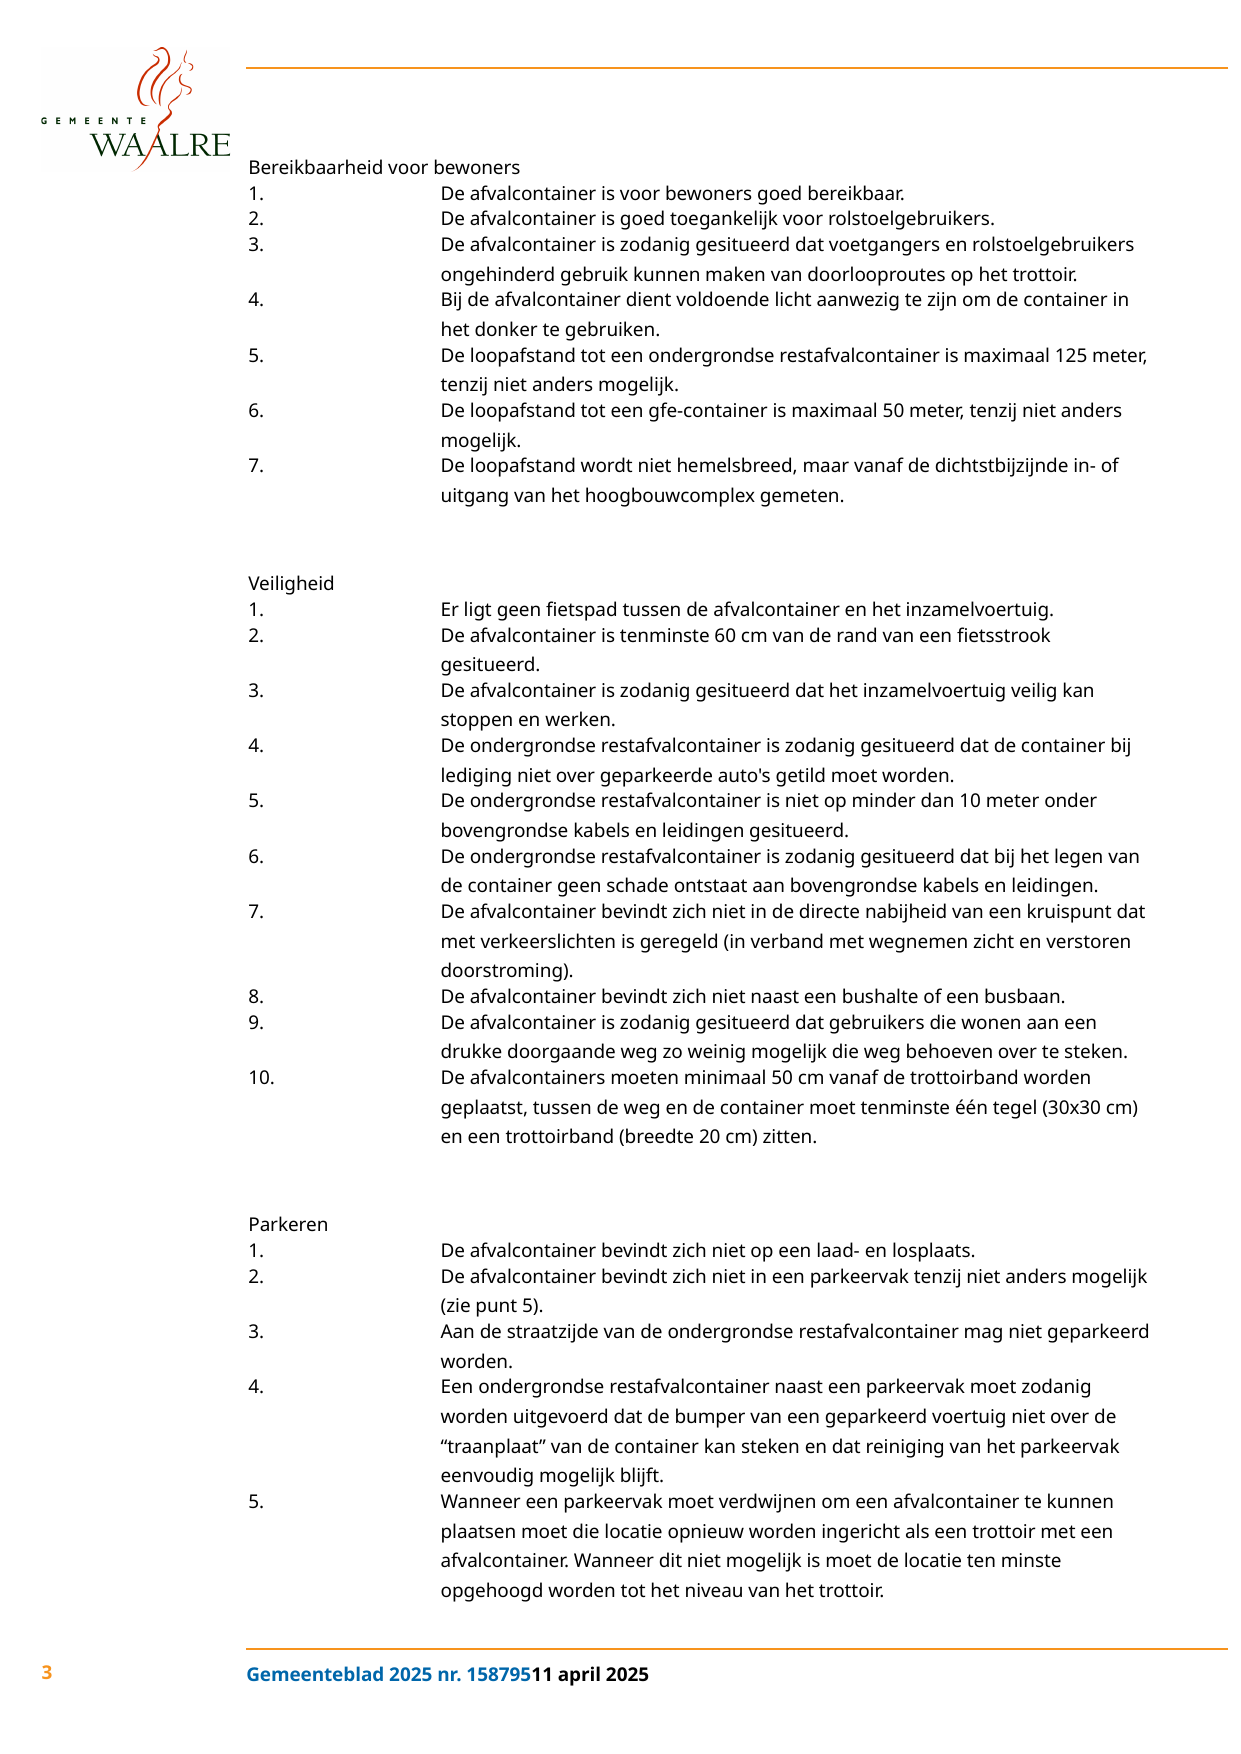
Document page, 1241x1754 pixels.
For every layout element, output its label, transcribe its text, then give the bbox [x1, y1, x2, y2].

table_cell De loopafstand tot een ondergrondse restafvalcontainer is maximaal 125 meter, tenzij niet anders mogelijk. [440, 342, 1152, 397]
table_header Veiligheid [248, 570, 1152, 596]
table_cell 2. [248, 1263, 440, 1318]
table_cell 1. [248, 596, 440, 622]
table_cell Er ligt geen fietspad tussen de afvalcontainer en het inzamelvoertuig. [440, 596, 1152, 622]
table_cell 7. [248, 898, 440, 983]
table_cell 8. [248, 983, 440, 1009]
table_cell 3. [248, 677, 440, 732]
table_cell De ondergrondse restafvalcontainer is zodanig gesitueerd dat de container bij lediging niet over geparkeerde auto's getild moet worden. [440, 733, 1152, 788]
table_cell 4. [248, 733, 440, 788]
table_cell De afvalcontainer is voor bewoners goed bereikbaar. [440, 180, 1152, 206]
table_cell De afvalcontainer is zodanig gesitueerd dat het inzamelvoertuig veilig kan stoppen en werken. [440, 677, 1152, 732]
table_cell De afvalcontainer bevindt zich niet naast een bushalte of een busbaan. [440, 983, 1152, 1009]
table_cell De loopafstand tot een gfe-container is maximaal 50 meter, tenzij niet anders mogelijk. [440, 397, 1152, 452]
table_cell De afvalcontainer is goed toegankelijk voor rolstoelgebruikers. [440, 206, 1152, 231]
table_header Bereikbaarheid voor bewoners [248, 154, 1152, 180]
table_cell 10. [248, 1064, 440, 1149]
table_cell 2. [248, 206, 440, 231]
table_cell 2. [248, 622, 440, 677]
table_cell Wanneer een parkeervak moet verdwijnen om een afvalcontainer te kunnen plaatsen moet die locatie opnieuw worden ingericht als een trottoir met een afvalcontainer. Wanneer dit niet mogelijk is moet de locatie ten minste opgehoogd worden tot het niveau van het trottoir. [440, 1488, 1152, 1603]
table_cell De loopafstand wordt niet hemelsbreed, maar vanaf de dichtstbijzijnde in- of uitgang van het hoogbouwcomplex gemeten. [440, 453, 1152, 508]
table_cell De afvalcontainer is zodanig gesitueerd dat gebruikers die wonen aan een drukke doorgaande weg zo weinig mogelijk die weg behoeven over te steken. [440, 1009, 1152, 1064]
table_cell 1. [248, 180, 440, 206]
table_header Parkeren [248, 1212, 1152, 1237]
table_cell 3. [248, 1319, 440, 1374]
table_cell De ondergrondse restafvalcontainer is zodanig gesitueerd dat bij het legen van de container geen schade ontstaat aan bovengrondse kabels en leidingen. [440, 843, 1152, 898]
table_cell 1. [248, 1238, 440, 1263]
table_cell 5. [248, 788, 440, 843]
table_cell De afvalcontainer is zodanig gesitueerd dat voetgangers en rolstoelgebruikers ongehinderd gebruik kunnen maken van doorlooproutes op het trottoir. [440, 231, 1152, 287]
table_cell 6. [248, 397, 440, 452]
table_cell Een ondergrondse restafvalcontainer naast een parkeervak moet zodanig worden uitgevoerd dat de bumper van een geparkeerd voertuig niet over de “traanplaat” van de container kan steken en dat reiniging van het parkeervak eenvoudig mogelijk blijft. [440, 1374, 1152, 1488]
table_cell 3. [248, 231, 440, 287]
table_cell De afvalcontainer bevindt zich niet in een parkeervak tenzij niet anders mogelijk (zie punt 5). [440, 1263, 1152, 1318]
table_cell Bij de afvalcontainer dient voldoende licht aanwezig te zijn om de container in het donker te gebruiken. [440, 287, 1152, 342]
table_cell 5. [248, 342, 440, 397]
table_cell De afvalcontainer bevindt zich niet op een laad- en losplaats. [440, 1238, 1152, 1263]
table_cell 7. [248, 453, 440, 508]
table_cell 9. [248, 1009, 440, 1064]
table_cell 4. [248, 1374, 440, 1488]
table_cell 6. [248, 843, 440, 898]
table_cell De afvalcontainers moeten minimaal 50 cm vanaf de trottoirband worden geplaatst, tussen de weg en de container moet tenminste één tegel (30x30 cm) en een trottoirband (breedte 20 cm) zitten. [440, 1064, 1152, 1149]
picture [41, 47, 231, 172]
table_cell De ondergrondse restafvalcontainer is niet op minder dan 10 meter onder bovengrondse kabels en leidingen gesitueerd. [440, 788, 1152, 843]
table_cell De afvalcontainer is tenminste 60 cm van de rand van een fietsstrook gesitueerd. [440, 622, 1152, 677]
table_cell De afvalcontainer bevindt zich niet in de directe nabijheid van een kruispunt dat met verkeerslichten is geregeld (in verband met wegnemen zicht en verstoren doorstroming). [440, 898, 1152, 983]
table_cell 5. [248, 1488, 440, 1603]
table_cell 4. [248, 287, 440, 342]
table_cell Aan de straatzijde van de ondergrondse restafvalcontainer mag niet geparkeerd worden. [440, 1319, 1152, 1374]
